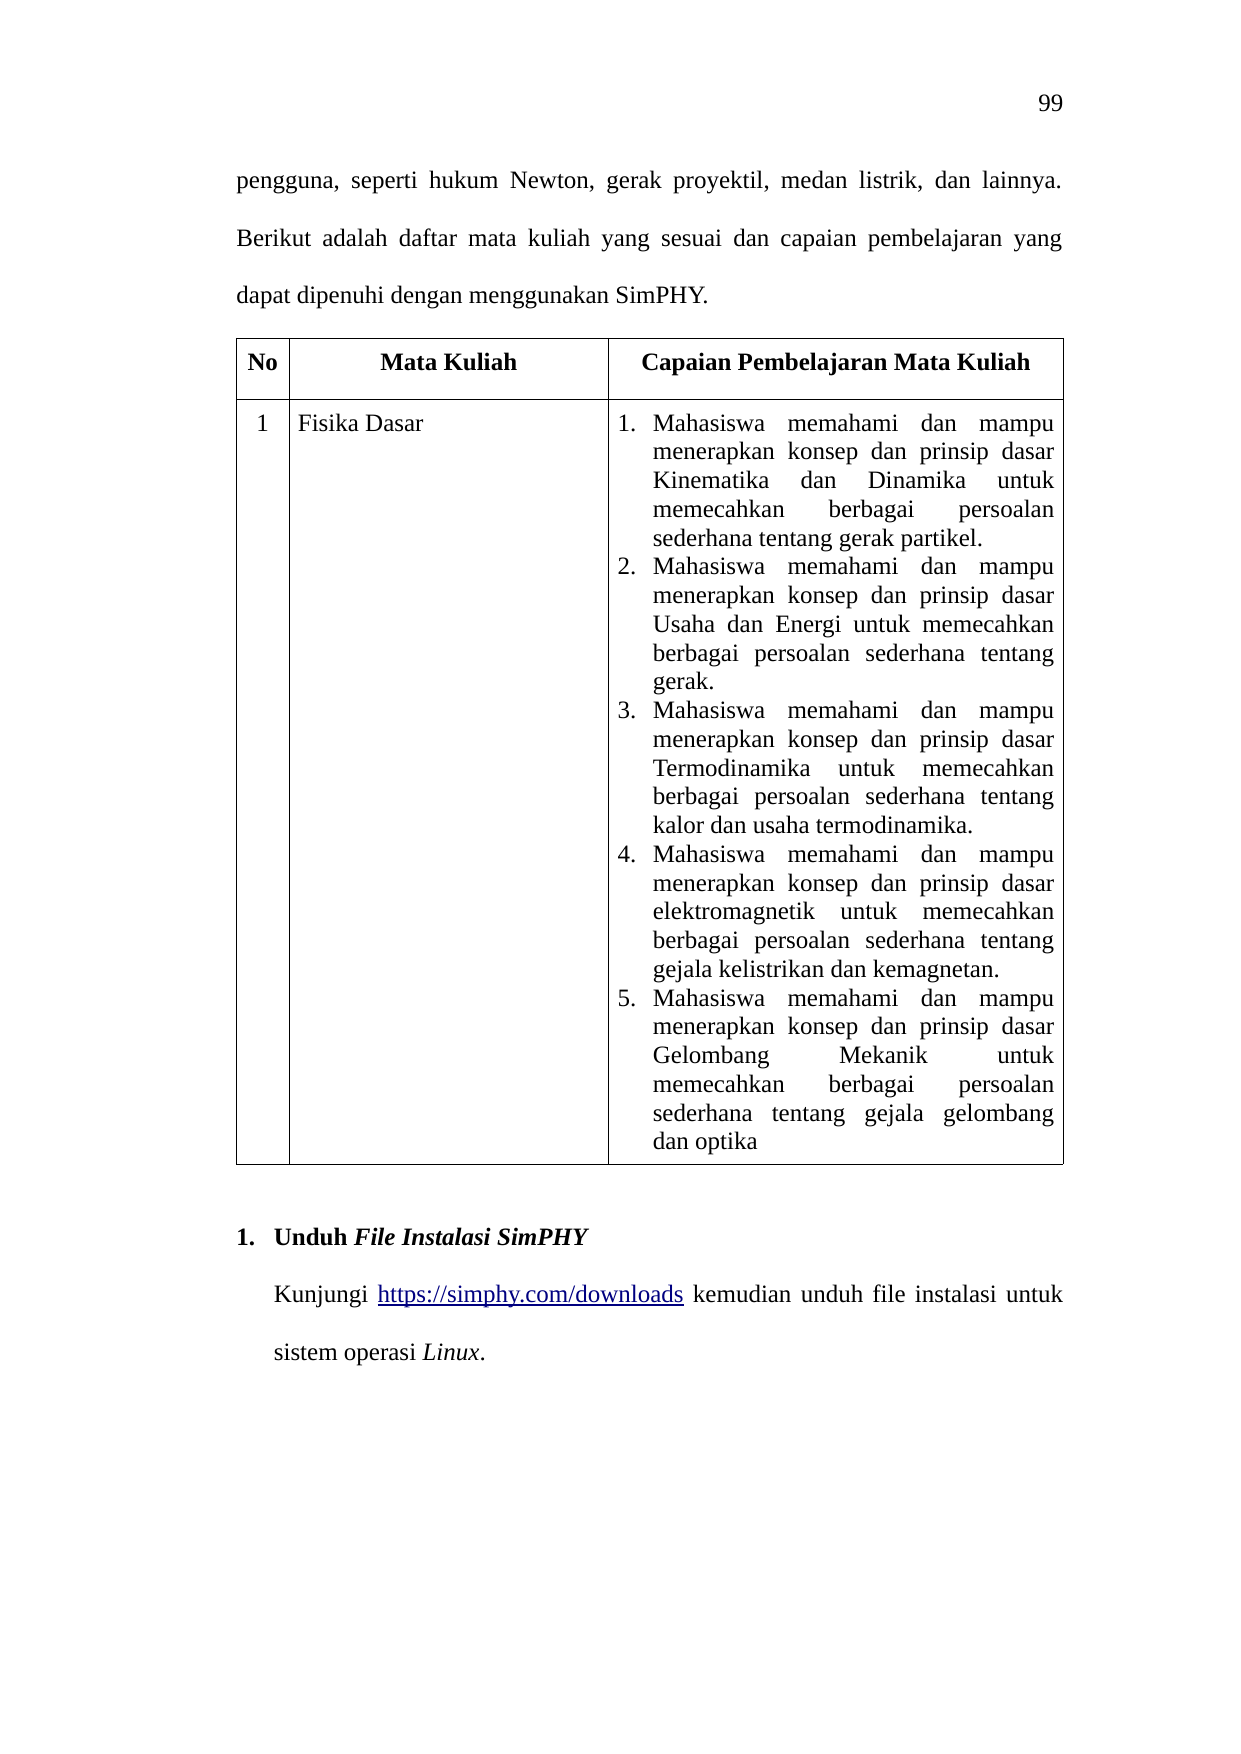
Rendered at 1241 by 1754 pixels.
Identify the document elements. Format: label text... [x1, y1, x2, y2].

table_cell Mahasiswa memahami dan mampu menerapkan konsep dan prinsip dasar Kinematika dan Dinamika untuk memecahkan berbagai persoalan sederhana tentang gerak partikel. Mahasiswa memahami dan mampu menerapkan konsep dan prinsip dasar Usaha dan Energi untuk memecahkan berbagai persoalan sederhana tentang gerak. Mahasiswa memahami dan mampu menerapkan konsep dan prinsip dasar Termodinamika untuk memecahkan berbagai persoalan sederhana tentang kalor dan usaha termodinamika. Mahasiswa memahami dan mampu menerapkan konsep dan prinsip dasar elektromagnetik untuk memecahkan berbagai persoalan sederhana tentang gejala kelistrikan dan kemagnetan. Mahasiswa memahami dan mampu menerapkan konsep dan prinsip dasar Gelombang Mekanik untuk memecahkan berbagai persoalan sederhana tentang gejala gelombang dan optika [609, 400, 1063, 1164]
table_header No [237, 339, 289, 399]
list Kunjungi https://simphy.com/downloads kemudian unduh file instalasi untuk sistem operasi Linux. [236, 1279, 1063, 1365]
table_header Capaian Pembelajaran Mata Kuliah [609, 339, 1063, 399]
text pengguna, seperti hukum Newton, gerak proyektil, medan listrik, dan lainnya. Berikut adalah daftar mata kuliah yang sesuai dan capaian pembelajaran yang dapat dipenuhi dengan menggunakan SimPHY. [236, 165, 1063, 309]
table_header Mata Kuliah [290, 339, 608, 399]
table_cell Fisika Dasar [290, 400, 608, 1164]
table_cell 1 [237, 400, 289, 1164]
list Unduh File Instalasi SimPHY [236, 1222, 1063, 1250]
